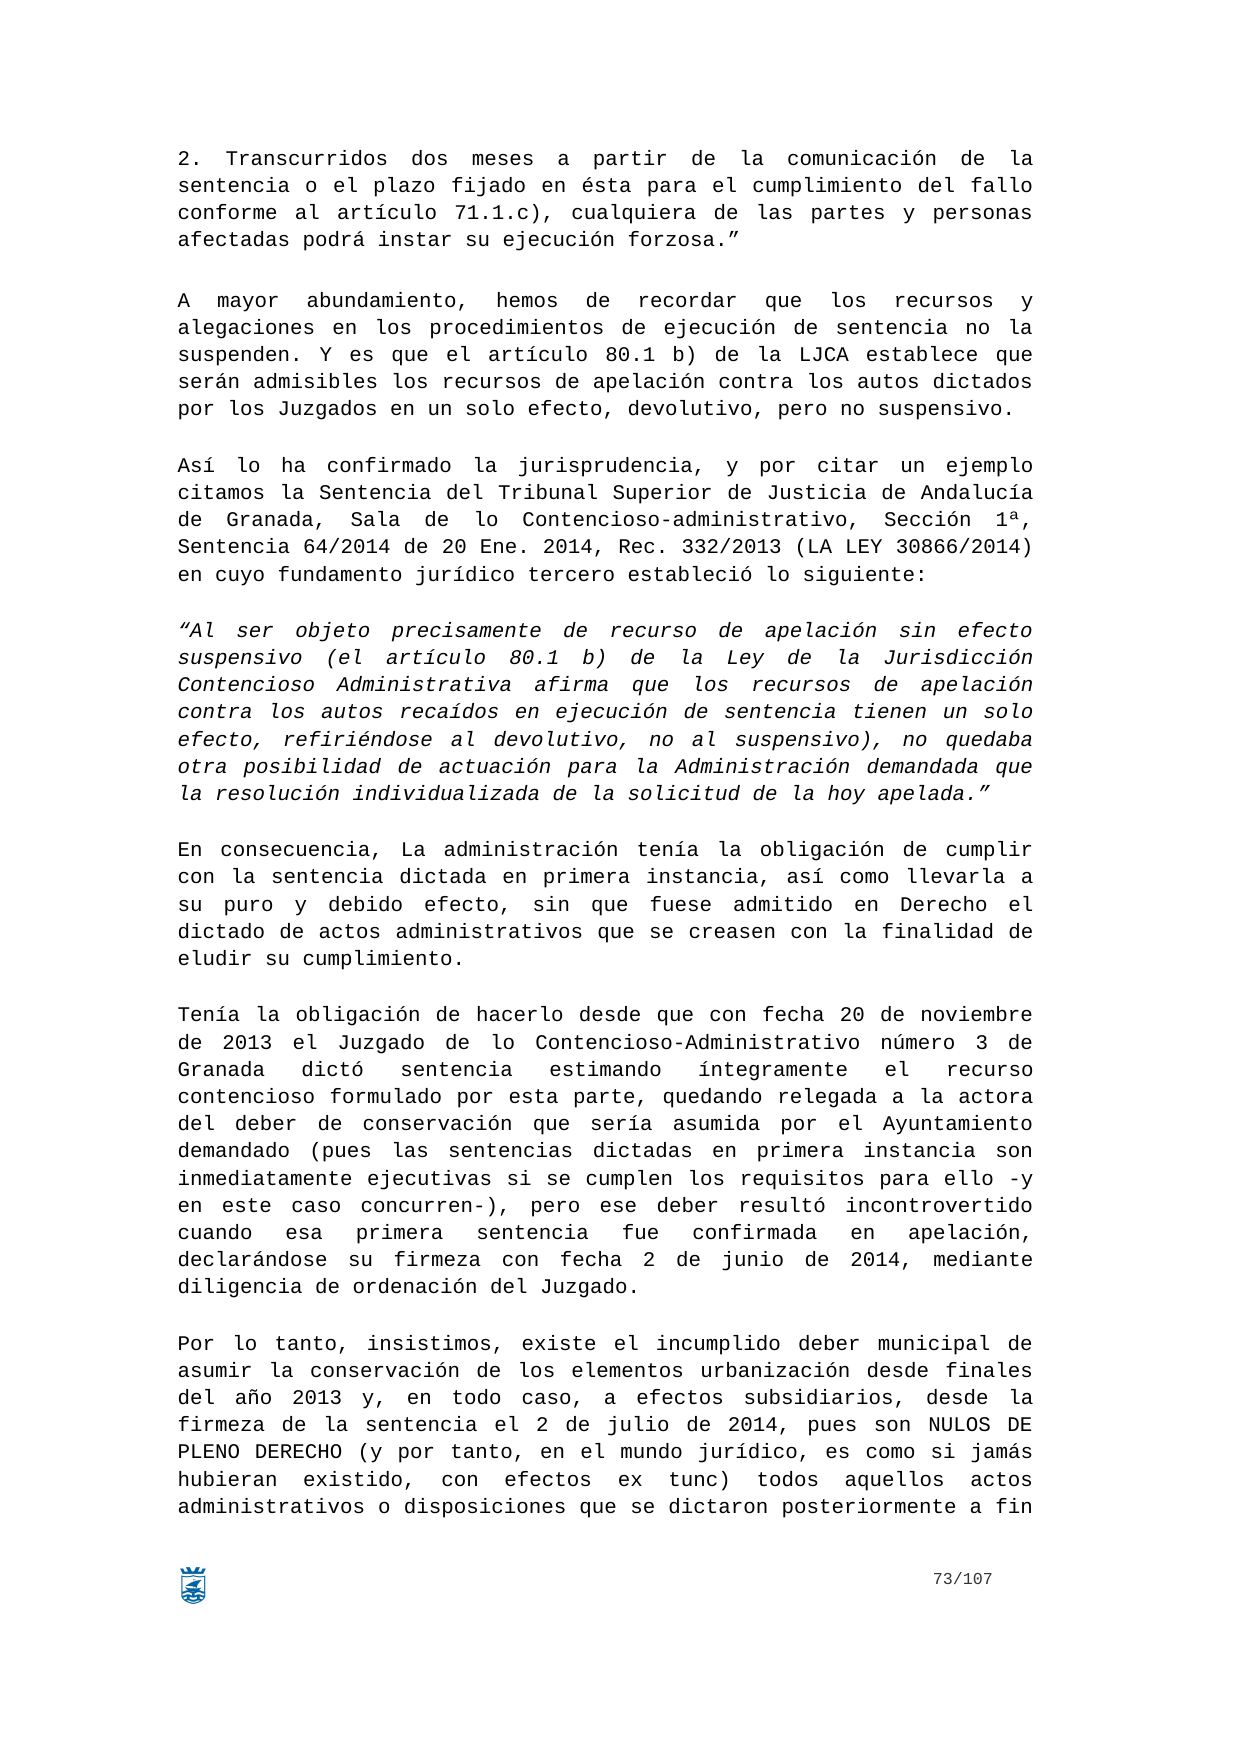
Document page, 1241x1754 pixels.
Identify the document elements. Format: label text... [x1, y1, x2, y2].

text 2. Transcurridos dos meses a partir de la comunicación de la sentencia o el plazo fijado en ésta para el cumplimiento del fallo conforme al artículo 71.1.c), cualquiera de las partes y personas afectadas podrá instar su ejecución forzosa.” [177, 148, 1033, 253]
text Así lo ha confirmado la jurisprudencia, y por citar un ejemplo citamos la Sentencia del Tribunal Superior de Justicia de Andalucía de Granada, Sala de lo Contencioso-administrativo, Sección 1ª, Sentencia 64/2014 de 20 Ene. 2014, Rec. 332/2013 (LA LEY 30866/2014) en cuyo fundamento jurídico tercero estableció lo siguiente: [177, 455, 1033, 587]
text Por lo tanto, insistimos, existe el incumplido deber municipal de asumir la conservación de los elementos urbanización desde finales del año 2013 y, en todo caso, a efectos subsidiarios, desde la firmeza de la sentencia el 2 de julio de 2014, pues son NULOS DE PLENO DERECHO (y por tanto, en el mundo jurídico, es como si jamás hubieran existido, con efectos ex tunc) todos aquellos actos administrativos o disposiciones que se dictaron posteriormente a fin [177, 1333, 1033, 1519]
text “Al ser objeto precisamente de recurso de apelación sin efecto suspensivo (el artículo 80.1 b) de la Ley de la Jurisdicción Contencioso Administrativa afirma que los recursos de apelación contra los autos recaídos en ejecución de sentencia tienen un solo efecto, refiriéndose al devolutivo, no al suspensivo), no quedaba otra posibilidad de actuación para la Administración demandada que la resolución individualizada de la solicitud de la hoy apelada.” [177, 620, 1033, 807]
text En consecuencia, La administración tenía la obligación de cumplir con la sentencia dictada en primera instancia, así como llevarla a su puro y debido efecto, sin que fuese admitido en Derecho el dictado de actos administrativos que se creasen con la finalidad de eludir su cumplimiento. [177, 839, 1033, 972]
text Tenía la obligación de hacerlo desde que con fecha 20 de noviembre de 2013 el Juzgado de lo Contencioso-Administrativo número 3 de Granada dictó sentencia estimando íntegramente el recurso contencioso formulado por esta parte, quedando relegada a la actora del deber de conservación que sería asumida por el Ayuntamiento demandado (pues las sentencias dictadas en primera instancia son inmediatamente ejecutivas si se cumplen los requisitos para ello -y en este caso concurren-), pero ese deber resultó incontrovertido cuando esa primera sentencia fue confirmada en apelación, declarándose su firmeza con fecha 2 de junio de 2014, mediante diligencia de ordenación del Juzgado. [177, 1004, 1033, 1300]
text A mayor abundamiento, hemos de recordar que los recursos y alegaciones en los procedimientos de ejecución de sentencia no la suspenden. Y es que el artículo 80.1 b) de la LJCA establece que serán admisibles los recursos de apelación contra los autos dictados por los Juzgados en un solo efecto, devolutivo, pero no suspensivo. [177, 290, 1033, 422]
picture [177, 1562, 208, 1607]
